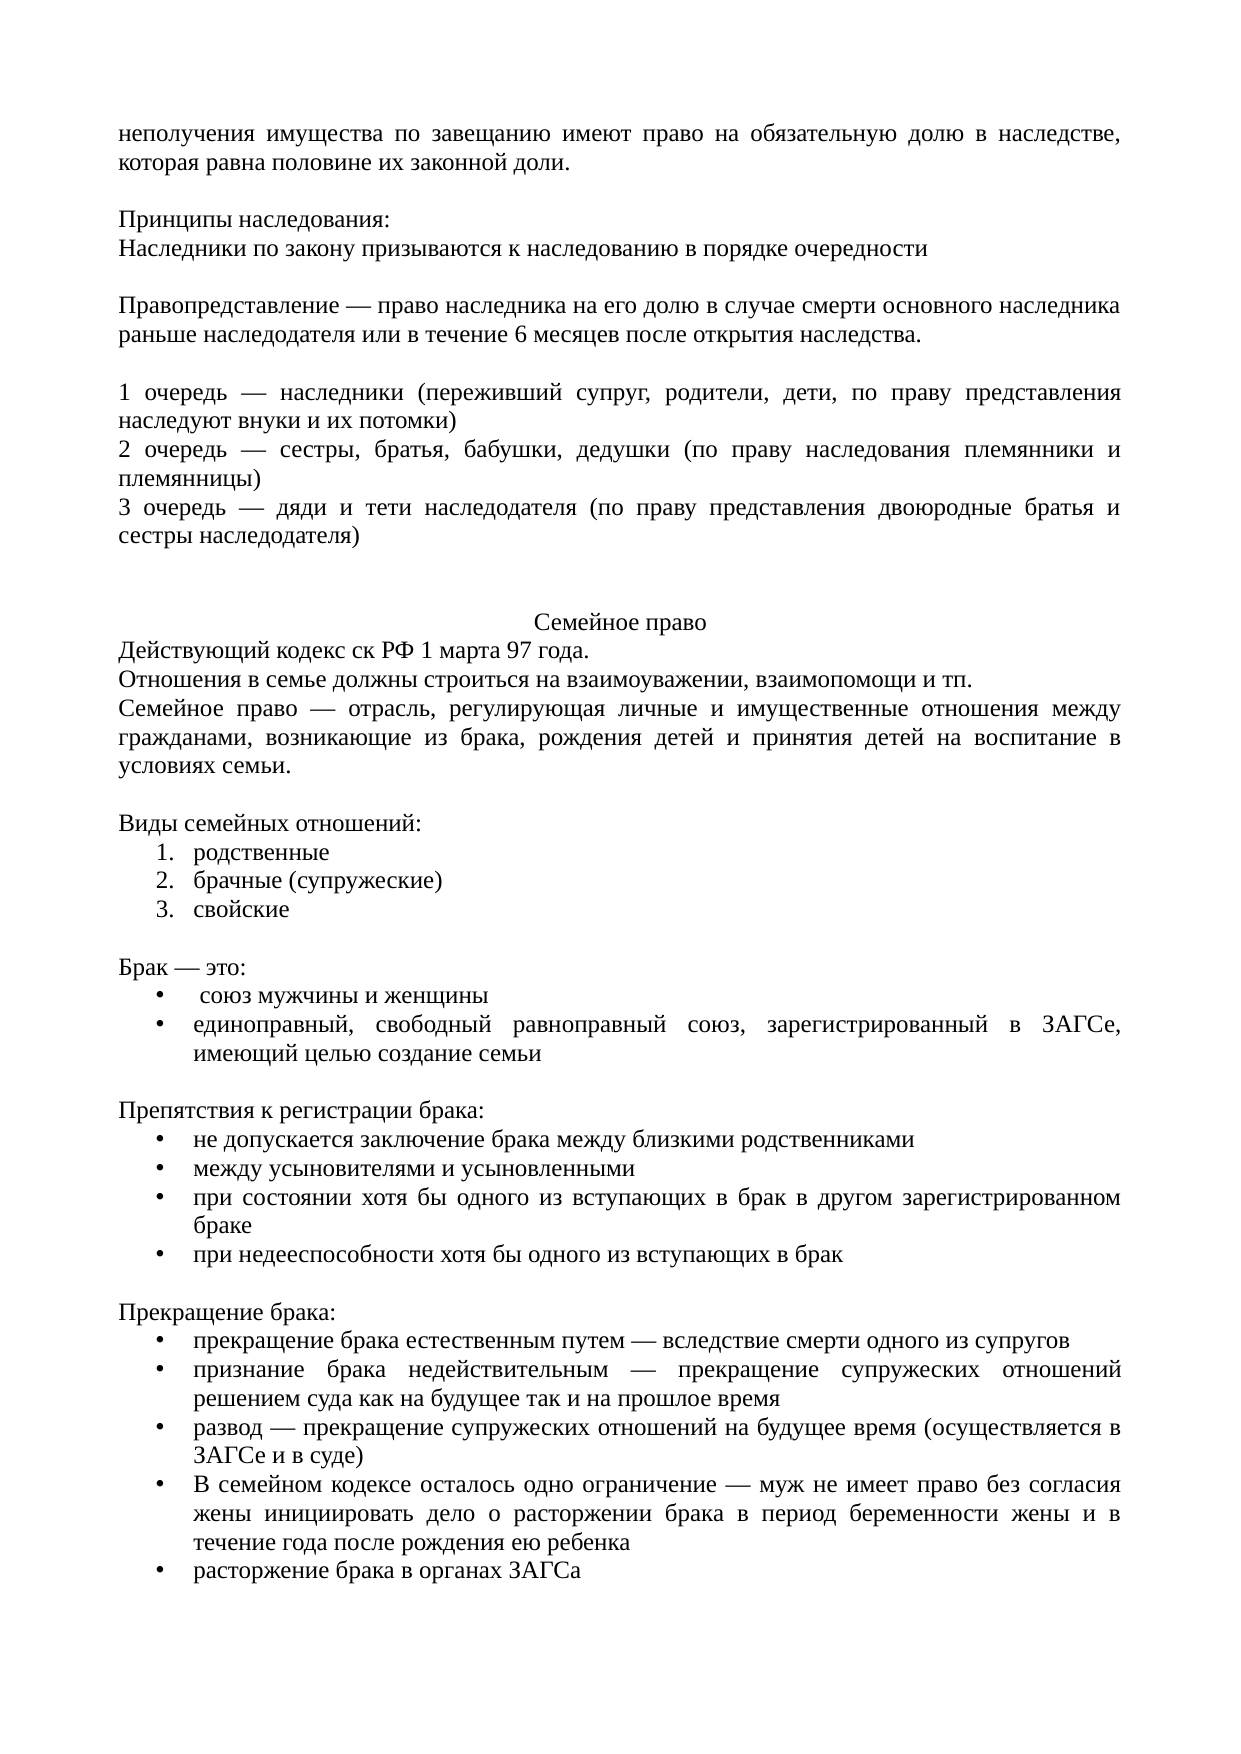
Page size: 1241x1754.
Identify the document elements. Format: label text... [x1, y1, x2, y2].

list родственные [156, 837, 1122, 866]
text Семейное право [118, 607, 1122, 636]
list развод — прекращение супружеских отношений на будущее время (осуществляется в ЗАГСе и в суде) [156, 1412, 1122, 1469]
list при состоянии хотя бы одного из вступающих в брак в другом зарегистрированном браке [156, 1182, 1122, 1239]
list свойские [156, 894, 1122, 923]
text Брак — это: [118, 952, 1122, 981]
text Отношения в семье должны строиться на взаимоуважении, взаимопомощи и тп. [118, 664, 1122, 693]
list брачные (супружеские) [156, 866, 1122, 894]
text Виды семейных отношений: [118, 808, 1122, 837]
list прекращение брака естественным путем — вследствие смерти одного из супругов [156, 1326, 1122, 1354]
list единоправный, свободный равноправный союз, зарегистрированный в ЗАГСе, имеющий целью создание семьи [156, 1009, 1122, 1067]
list не допускается заключение брака между близкими родственниками [156, 1124, 1122, 1153]
text Принципы наследования: [118, 204, 1122, 233]
list между усыновителями и усыновленными [156, 1153, 1122, 1182]
list В семейном кодексе осталось одно ограничение — муж не имеет право без согласия жены инициировать дело о расторжении брака в период беременности жены и в течение года после рождения ею ребенка [156, 1469, 1122, 1556]
text Наследники по закону призываются к наследованию в порядке очередности [118, 233, 1122, 262]
list расторжение брака в органах ЗАГСа [156, 1556, 1122, 1584]
text неполучения имущества по завещанию имеют право на обязательную долю в наследстве, которая равна половине их законной доли. [118, 118, 1122, 176]
list при недееспособности хотя бы одного из вступающих в брак [156, 1239, 1122, 1268]
text Препятствия к регистрации брака: [118, 1096, 1122, 1124]
text Правопредставление — право наследника на его долю в случае смерти основного наследника раньше наследодателя или в течение 6 месяцев после открытия наследства. [118, 291, 1122, 348]
text 3 очередь — дяди и тети наследодателя (по праву представления двоюродные братья и сестры наследодателя) [118, 492, 1122, 549]
text 2 очередь — сестры, братья, бабушки, дедушки (по праву наследования племянники и племянницы) [118, 434, 1122, 492]
list союз мужчины и женщины [156, 981, 1122, 1009]
text Прекращение брака: [118, 1297, 1122, 1326]
text Действующий кодекс ск РФ 1 марта 97 года. [118, 636, 1122, 664]
text 1 очередь — наследники (переживший супруг, родители, дети, по праву представления наследуют внуки и их потомки) [118, 377, 1122, 434]
list признание брака недействительным — прекращение супружеских отношений решением суда как на будущее так и на прошлое время [156, 1354, 1122, 1412]
text Семейное право — отрасль, регулирующая личные и имущественные отношения между гражданами, возникающие из брака, рождения детей и принятия детей на воспитание в условиях семьи. [118, 693, 1122, 779]
